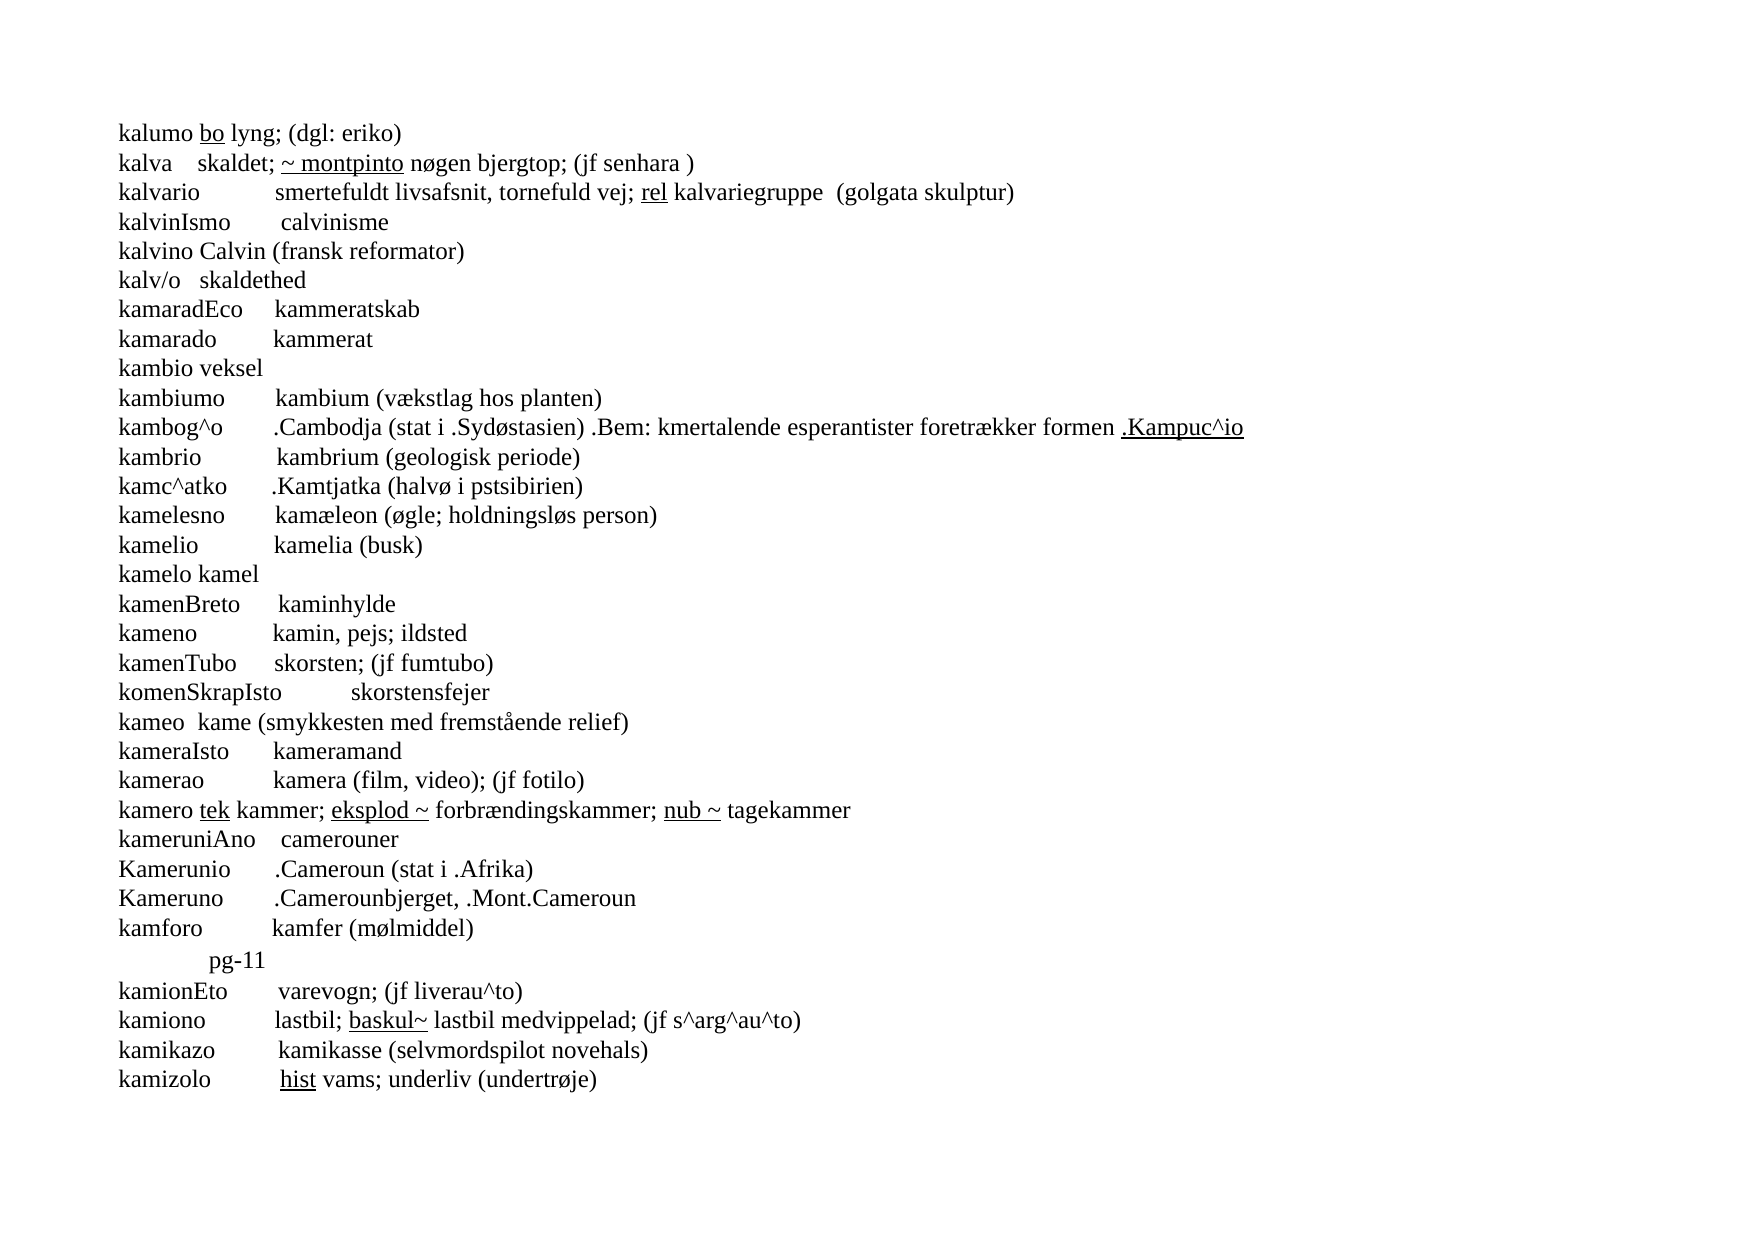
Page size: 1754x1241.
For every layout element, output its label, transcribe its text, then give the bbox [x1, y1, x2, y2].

text kamforo kamfer (mølmiddel) [118, 913, 1636, 942]
text kalumo bo lyng; (dgl: eriko) [118, 118, 1636, 148]
text kamizolo hist vams; underliv (undertrøje) [118, 1064, 1636, 1094]
text kameruniAno camerouner [118, 824, 1636, 854]
text kamarado kammerat [118, 324, 1636, 353]
text kambog^o .Cambodja (stat i .Sydøstasien) .Bem: kmertalende esperantister foretrækker formen .Kampuc^io [118, 412, 1636, 442]
text kalv/o skaldethed [118, 265, 1636, 294]
text kamc^atko .Kamtjatka (halvø i pstsibirien) [118, 471, 1636, 501]
text kamenBreto kaminhylde [118, 589, 1636, 618]
text kamaradEco kammeratskab [118, 294, 1636, 324]
text kamikazo kamikasse (selvmordspilot novehals) [118, 1035, 1636, 1064]
text kameraIsto kameramand [118, 736, 1636, 765]
text kambio veksel [118, 353, 1636, 383]
text kameno kamin, pejs; ildsted [118, 618, 1636, 648]
text kalva skaldet; ~ montpinto nøgen bjergtop; (jf senhara ) [118, 148, 1636, 177]
text kamero tek kammer; eksplod ~ forbrændingskammer; nub ~ tagekammer [118, 795, 1636, 824]
text kambiumo kambium (vækstlag hos planten) [118, 383, 1636, 412]
text kambrio kambrium (geologisk periode) [118, 442, 1636, 471]
text kamionEto varevogn; (jf liverau^to) [118, 976, 1636, 1006]
text kalvinIsmo calvinisme [118, 207, 1636, 236]
text kamenTubo skorsten; (jf fumtubo) [118, 648, 1636, 677]
text Kameruno .Camerounbjerget, .Mont.Cameroun [118, 883, 1636, 913]
text kameo kame (smykkesten med fremstående relief) [118, 707, 1636, 736]
text kamerao kamera (film, video); (jf fotilo) [118, 765, 1636, 795]
text kamelio kamelia (busk) [118, 530, 1636, 559]
text kamiono lastbil; baskul~ lastbil medvippelad; (jf s^arg^au^to) [118, 1006, 1636, 1035]
text kamelo kamel [118, 559, 1636, 589]
text komenSkrapIsto skorstensfejer [118, 677, 1636, 707]
text pg-11 [118, 942, 1636, 976]
text kamelesno kamæleon (øgle; holdningsløs person) [118, 501, 1636, 530]
text Kamerunio .Cameroun (stat i .Afrika) [118, 854, 1636, 883]
text kalvario smertefuldt livsafsnit, tornefuld vej; rel kalvariegruppe (golgata skulptur) [118, 177, 1636, 207]
text kalvino Calvin (fransk reformator) [118, 236, 1636, 265]
